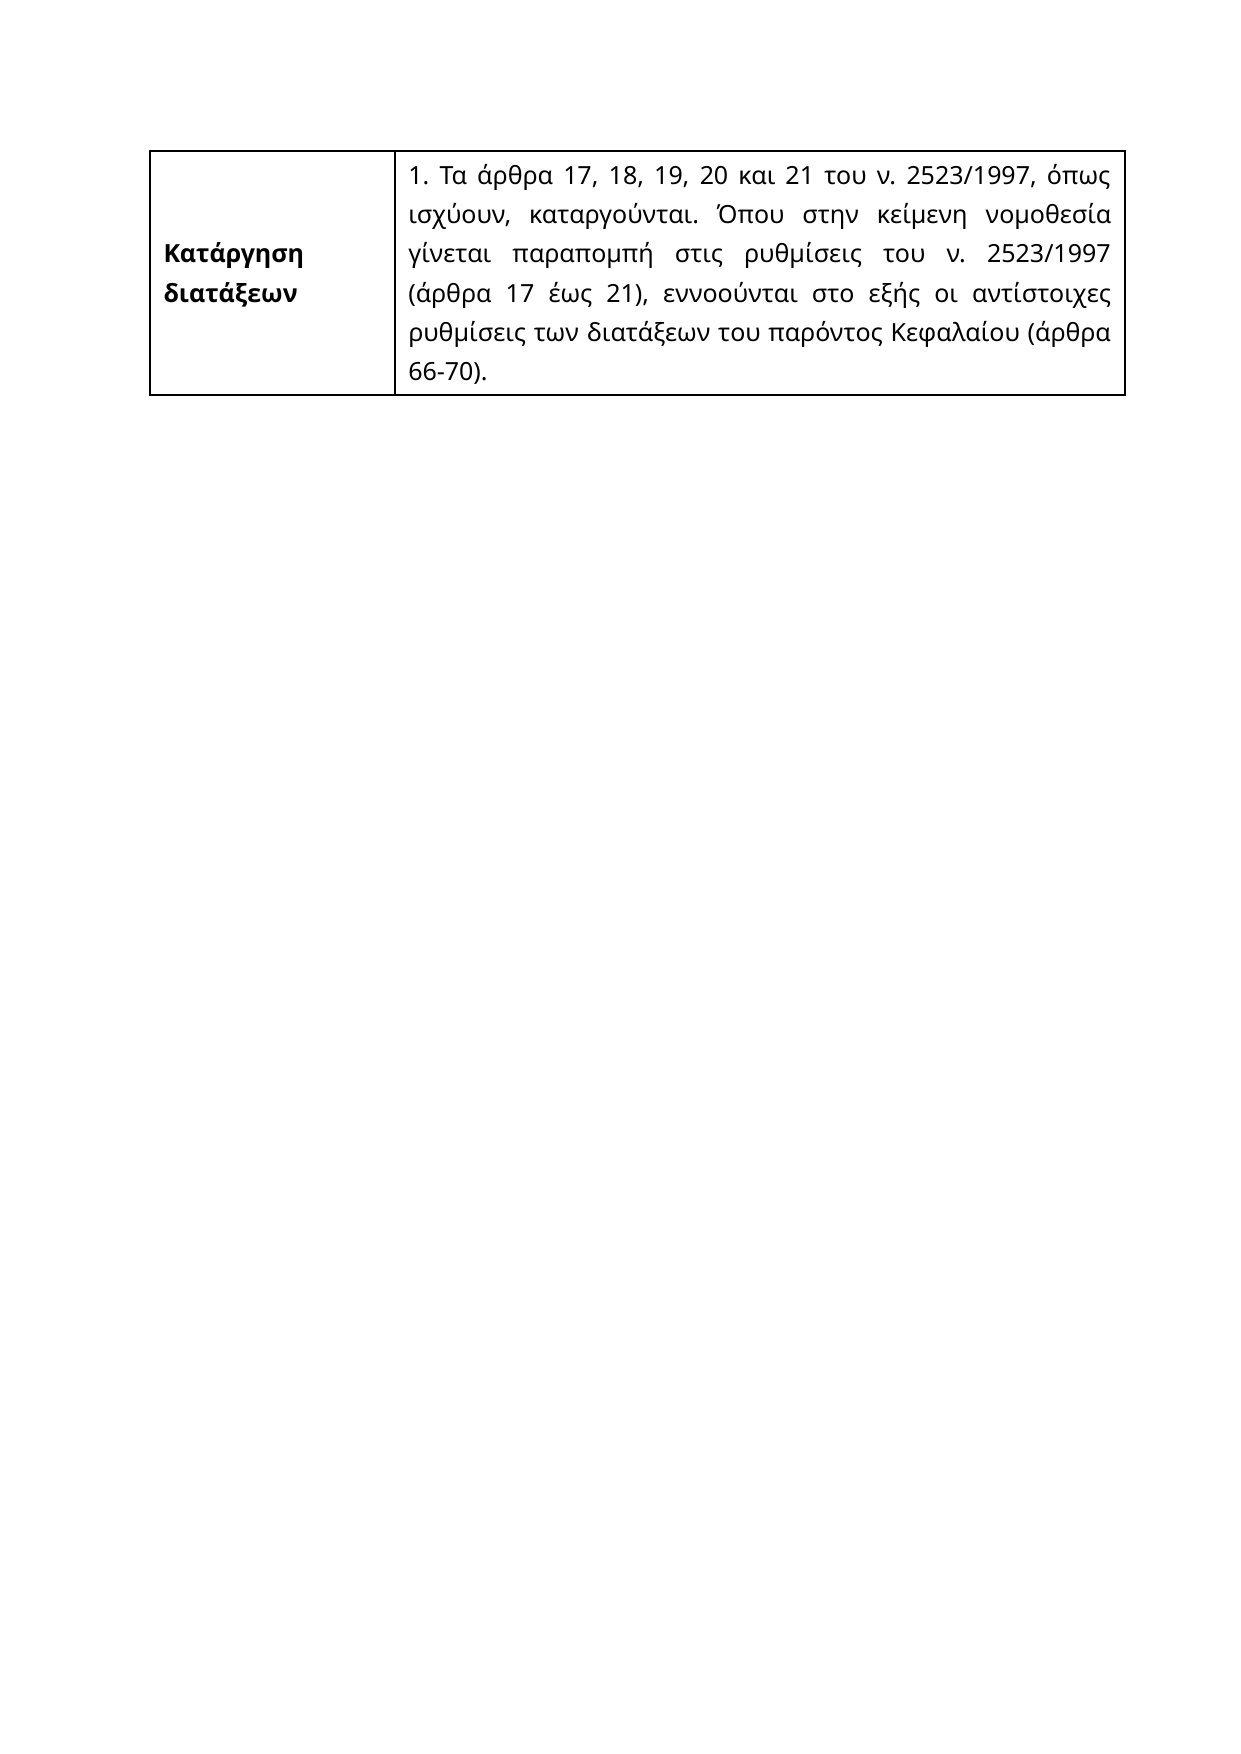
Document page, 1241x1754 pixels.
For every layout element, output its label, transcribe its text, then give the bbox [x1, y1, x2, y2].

table_cell 1. Τα άρθρα 17, 18, 19, 20 και 21 του ν. 2523/1997, όπως ισχύουν, καταργούνται. Όπου στην κείμενη νομοθεσία γίνεται παραπομπή στις ρυθμίσεις του ν. 2523/1997 (άρθρα 17 έως 21), εννοούνται στο εξής οι αντίστοιχες ρυθμίσεις των διατάξεων του παρόντος Κεφαλαίου (άρθρα 66-70). [396, 152, 1124, 394]
table_cell Κατάργηση διατάξεων [151, 152, 394, 394]
